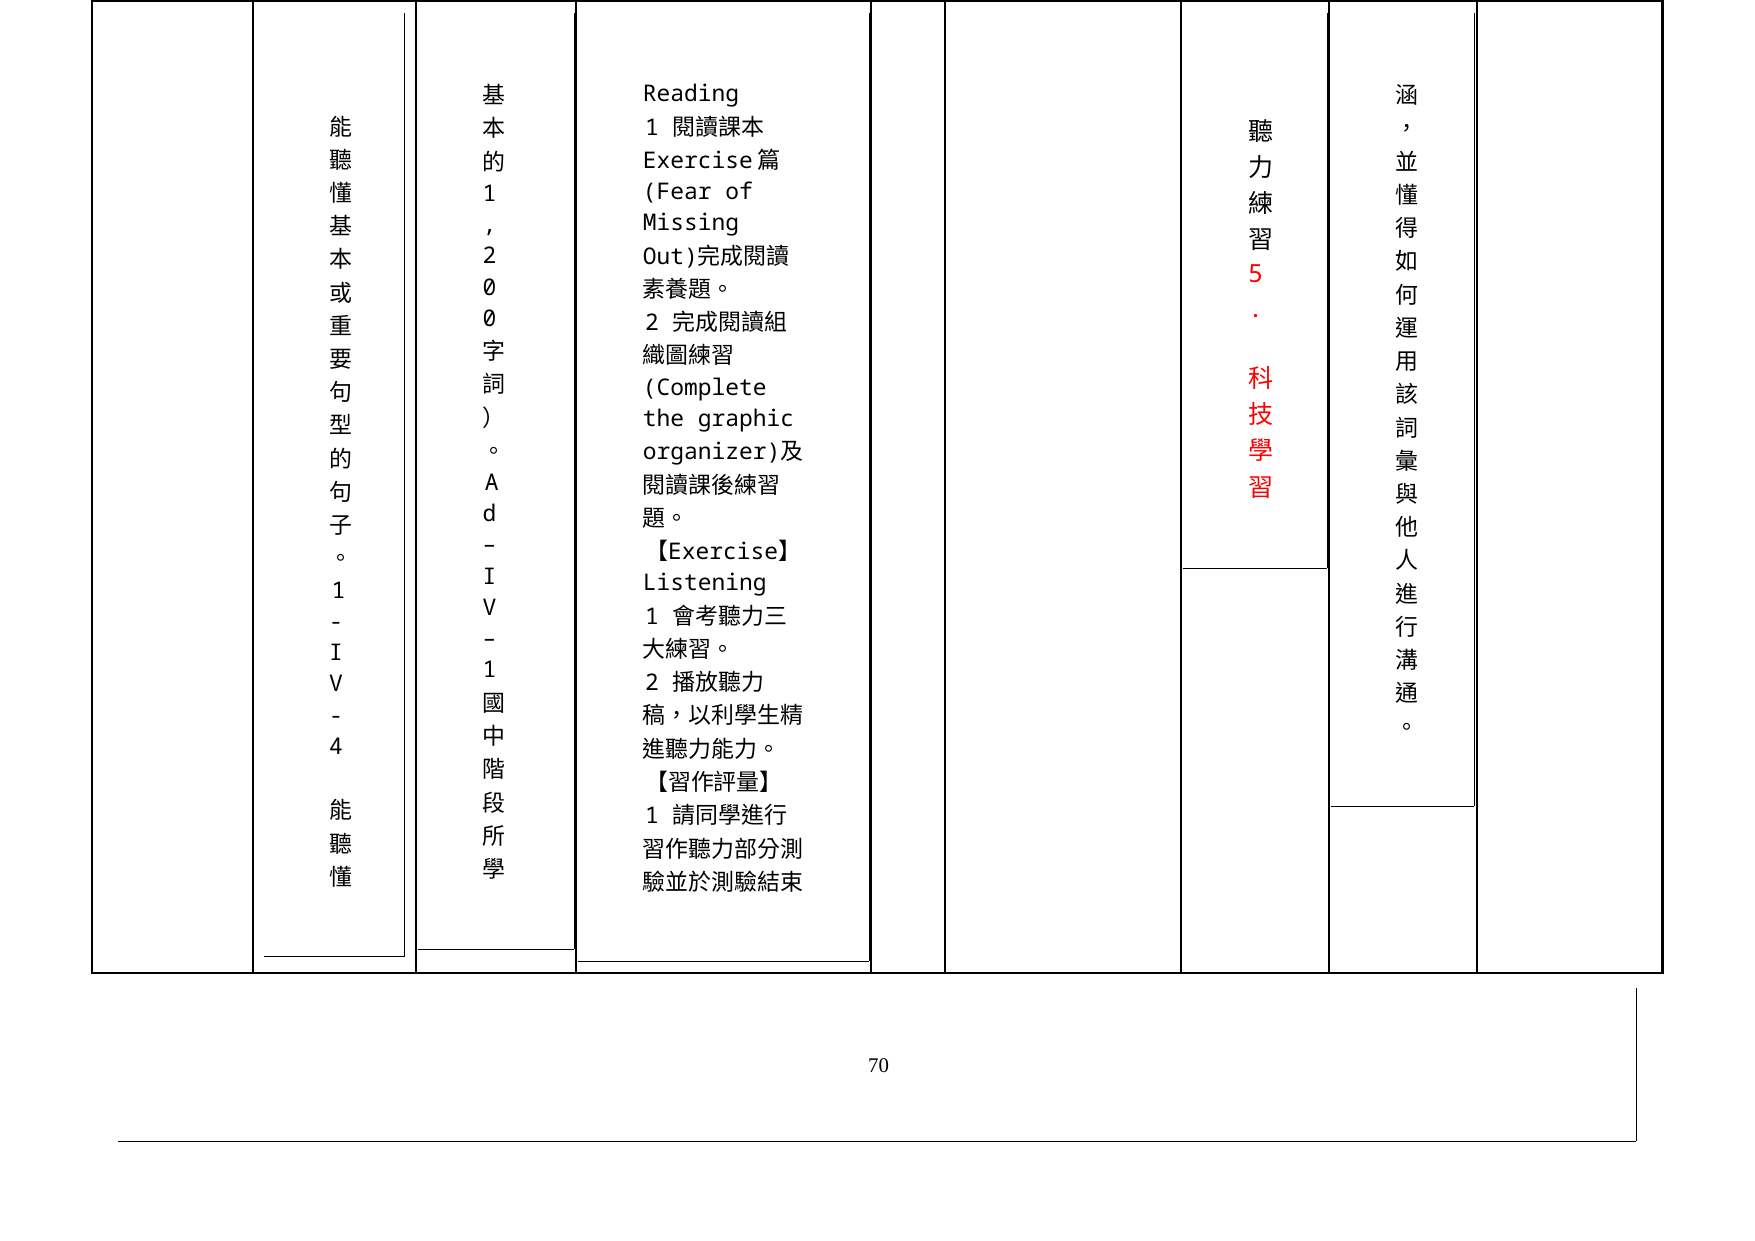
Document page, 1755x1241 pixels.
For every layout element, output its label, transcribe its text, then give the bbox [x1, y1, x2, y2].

table_cell [872, 2, 944, 972]
table_cell [93, 2, 252, 972]
table_cell 能聽懂基本或重要句型的句子。 1-IV-4 能聽懂 [254, 2, 415, 972]
table_cell 涵，並懂得如何運用該詞彙與他人進行溝通。 [1330, 2, 1476, 972]
table_cell 聽力練習 5. 科技學習 [1182, 2, 1328, 972]
table_cell 基本的1,200 字詞）。 Ad–IV–1 國中階段所學 [417, 2, 575, 972]
table_cell Reading 1 閱讀課本Exercise篇(Fear of Missing Out)完成閱讀素養題。 2 完成閱讀組織圖練習(Complete the graphic organizer)及閱讀課後練習題。 【Exercise】Listening 1 會考聽力三大練習。 2 播放聽力稿，以利學生精進聽力能力。 【習作評量】 1 請同學進行習作聽力部分測驗並於測驗結束 [577, 2, 870, 972]
table_cell [1478, 2, 1661, 972]
table_cell [946, 2, 1180, 972]
